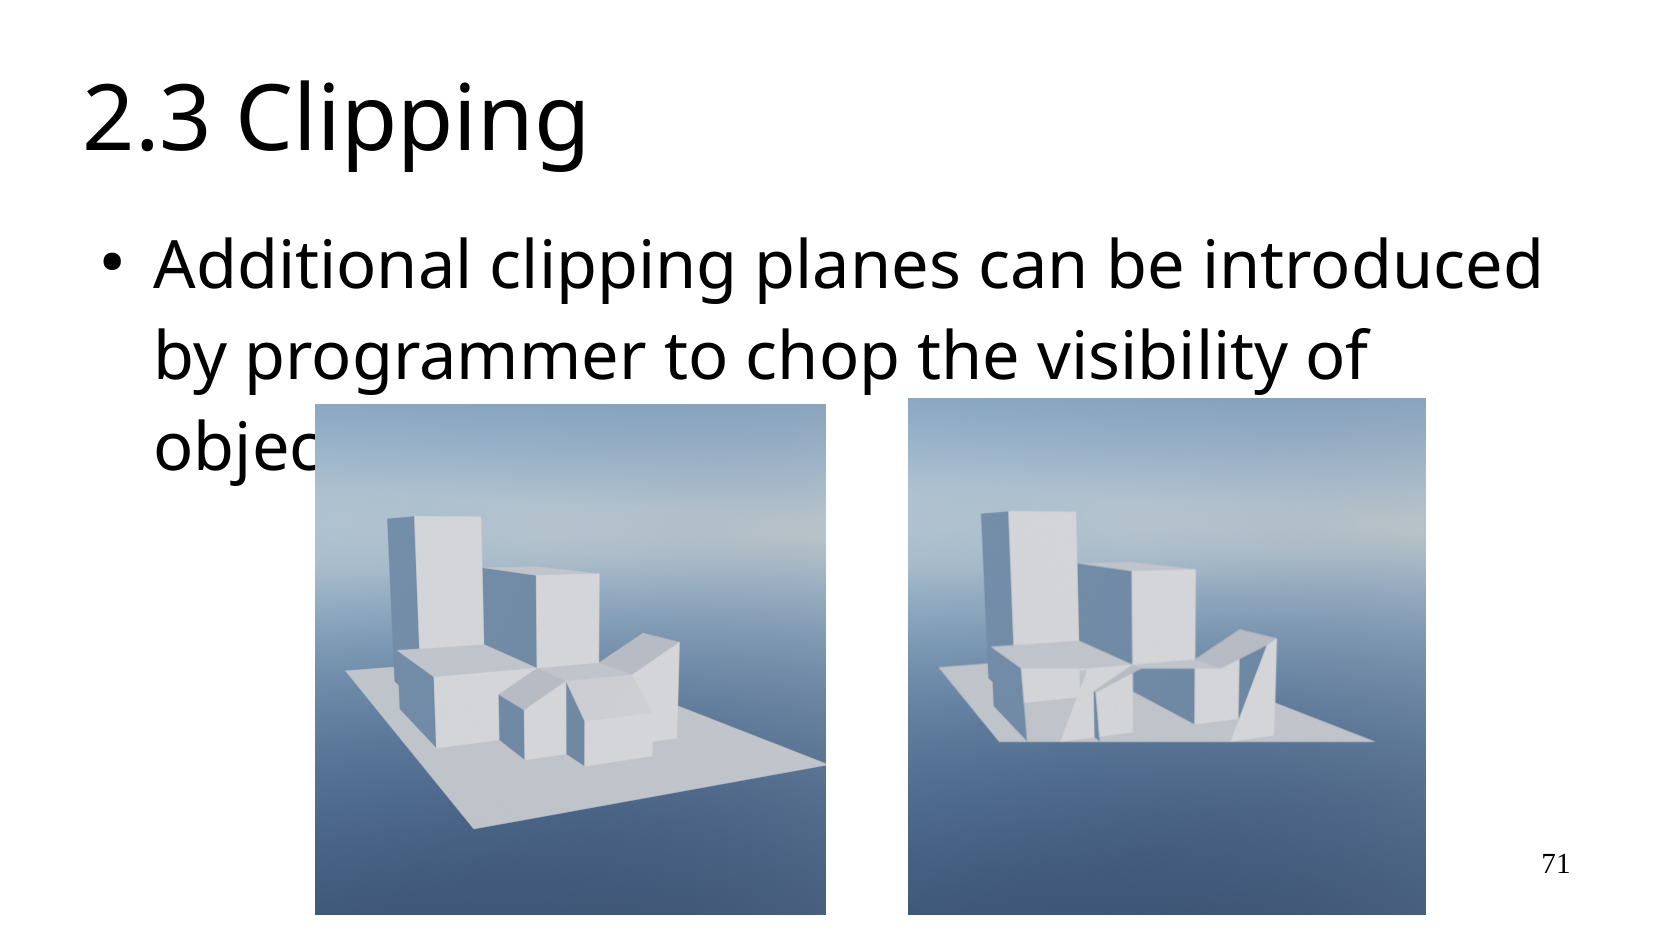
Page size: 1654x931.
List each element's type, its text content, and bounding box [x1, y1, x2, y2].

list Additional clipping planes can be introduced by programmer to chop the visibility of objects: sectioning [82, 217, 1571, 758]
picture [315, 404, 826, 916]
picture [908, 398, 1426, 916]
title 2.3 Clipping [82, 37, 1571, 193]
